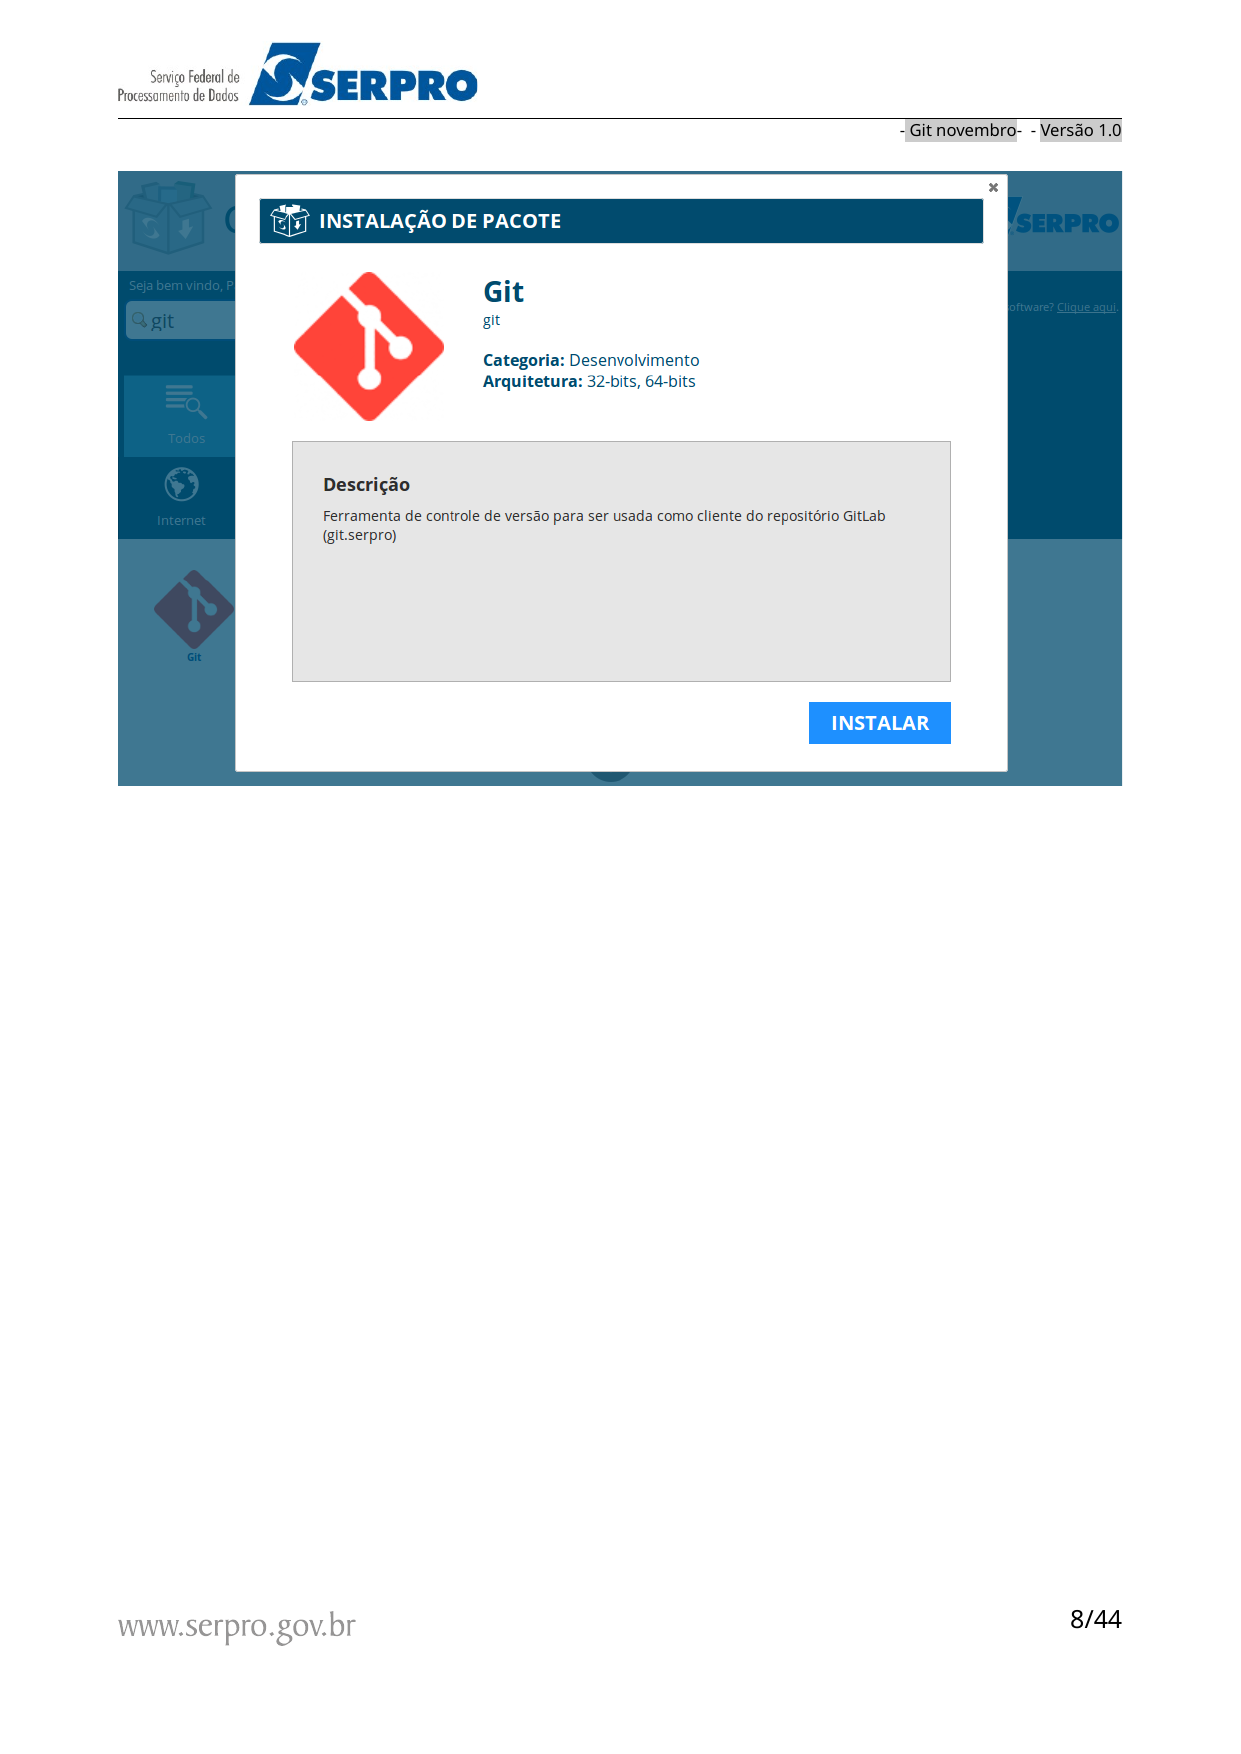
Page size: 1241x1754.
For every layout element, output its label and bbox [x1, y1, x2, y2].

picture [167, 468, 185, 479]
picture [118, 171, 1123, 786]
picture [118, 41, 478, 106]
picture [189, 475, 198, 494]
picture [171, 481, 183, 495]
